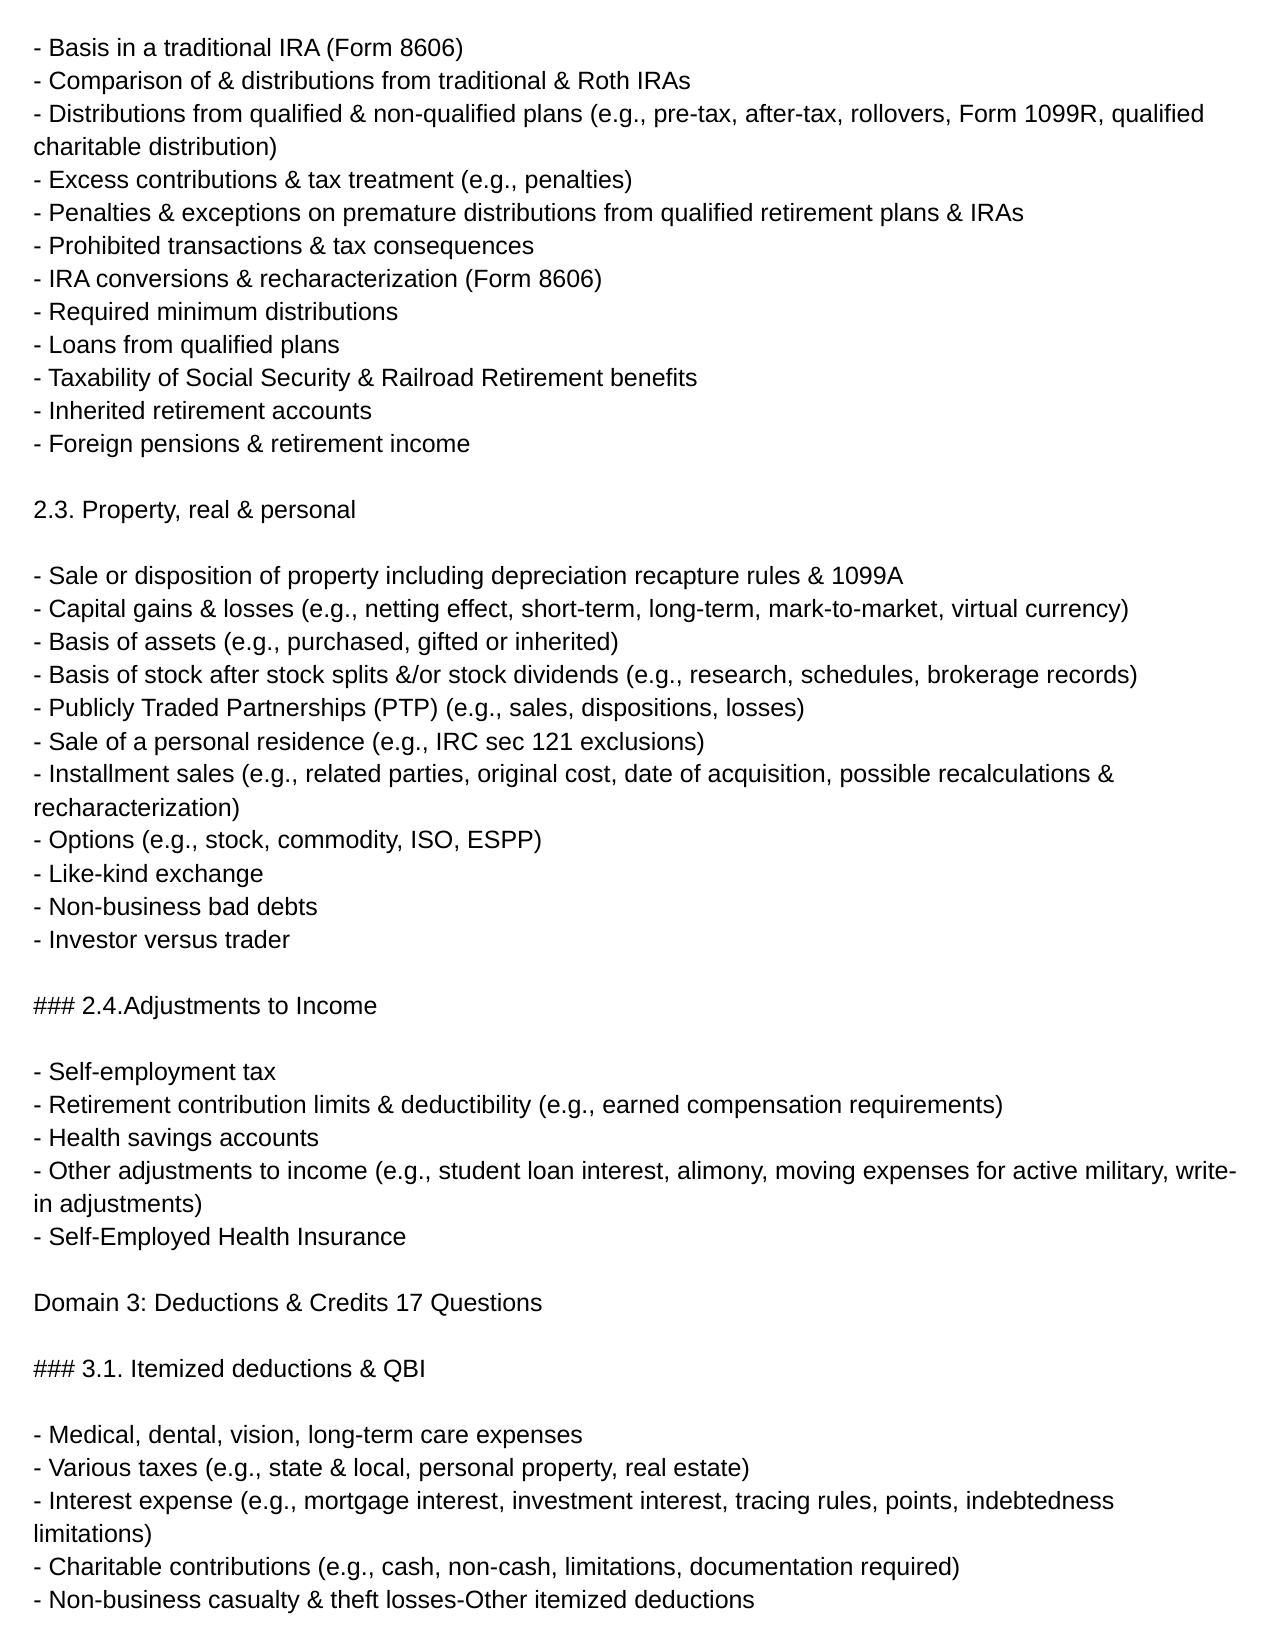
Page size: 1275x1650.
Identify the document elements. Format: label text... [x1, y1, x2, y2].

text - Installment sales (e.g., related parties, original cost, date of acquisition, possible recalculations & recharacterization) [33, 759, 1242, 821]
text - Other adjustments to income (e.g., student loan interest, alimony, moving expenses for active military, write-in adjustments) [33, 1156, 1242, 1217]
text - IRA conversions & recharacterization (Form 8606) [33, 264, 1242, 293]
text - Excess contributions & tax treatment (e.g., penalties) [33, 165, 1242, 194]
text - Various taxes (e.g., state & local, personal property, real estate) [33, 1453, 1242, 1482]
text - Retirement contribution limits & deductibility (e.g., earned compensation requirements) [33, 1090, 1242, 1118]
text - Medical, dental, vision, long-term care expenses [33, 1420, 1242, 1449]
text ### 2.4.Adjustments to Income [33, 991, 1242, 1019]
text - Basis of stock after stock splits &/or stock dividends (e.g., research, schedules, brokerage records) [33, 660, 1242, 689]
text 2.3. Property, real & personal [33, 495, 1242, 524]
text - Health savings accounts [33, 1123, 1242, 1151]
text - Interest expense (e.g., mortgage interest, investment interest, tracing rules, points, indebtedness limitations) [33, 1486, 1242, 1548]
text - Like-kind exchange [33, 858, 1242, 887]
text - Non-business casualty & theft losses-Other itemized deductions [33, 1585, 1242, 1614]
text - Non-business bad debts [33, 892, 1242, 920]
text - Sale or disposition of property including depreciation recapture rules & 1099A [33, 561, 1242, 590]
text - Charitable contributions (e.g., cash, non-cash, limitations, documentation required) [33, 1552, 1242, 1581]
text - Distributions from qualified & non-qualified plans (e.g., pre-tax, after-tax, rollovers, Form 1099R, qualified charitable distribution) [33, 99, 1242, 161]
text - Taxability of Social Security & Railroad Retirement benefits [33, 363, 1242, 392]
text - Investor versus trader [33, 924, 1242, 953]
text - Sale of a personal residence (e.g., IRC sec 121 exclusions) [33, 726, 1242, 755]
text - Foreign pensions & retirement income [33, 429, 1242, 458]
text - Options (e.g., stock, commodity, ISO, ESPP) [33, 826, 1242, 854]
text - Inherited retirement accounts [33, 396, 1242, 425]
text - Prohibited transactions & tax consequences [33, 231, 1242, 260]
text - Penalties & exceptions on premature distributions from qualified retirement plans & IRAs [33, 198, 1242, 227]
text - Basis in a traditional IRA (Form 8606) [33, 33, 1242, 62]
text - Self-employment tax [33, 1057, 1242, 1085]
text - Comparison of & distributions from traditional & Roth IRAs [33, 66, 1242, 95]
text Domain 3: Deductions & Credits 17 Questions [33, 1288, 1242, 1317]
text - Self-Employed Health Insurance [33, 1222, 1242, 1251]
text ### 3.1. Itemized deductions & QBI [33, 1354, 1242, 1383]
text - Loans from qualified plans [33, 330, 1242, 359]
text - Capital gains & losses (e.g., netting effect, short-term, long-term, mark-to-market, virtual currency) [33, 594, 1242, 623]
text - Publicly Traded Partnerships (PTP) (e.g., sales, dispositions, losses) [33, 693, 1242, 722]
text - Basis of assets (e.g., purchased, gifted or inherited) [33, 627, 1242, 656]
text - Required minimum distributions [33, 297, 1242, 326]
